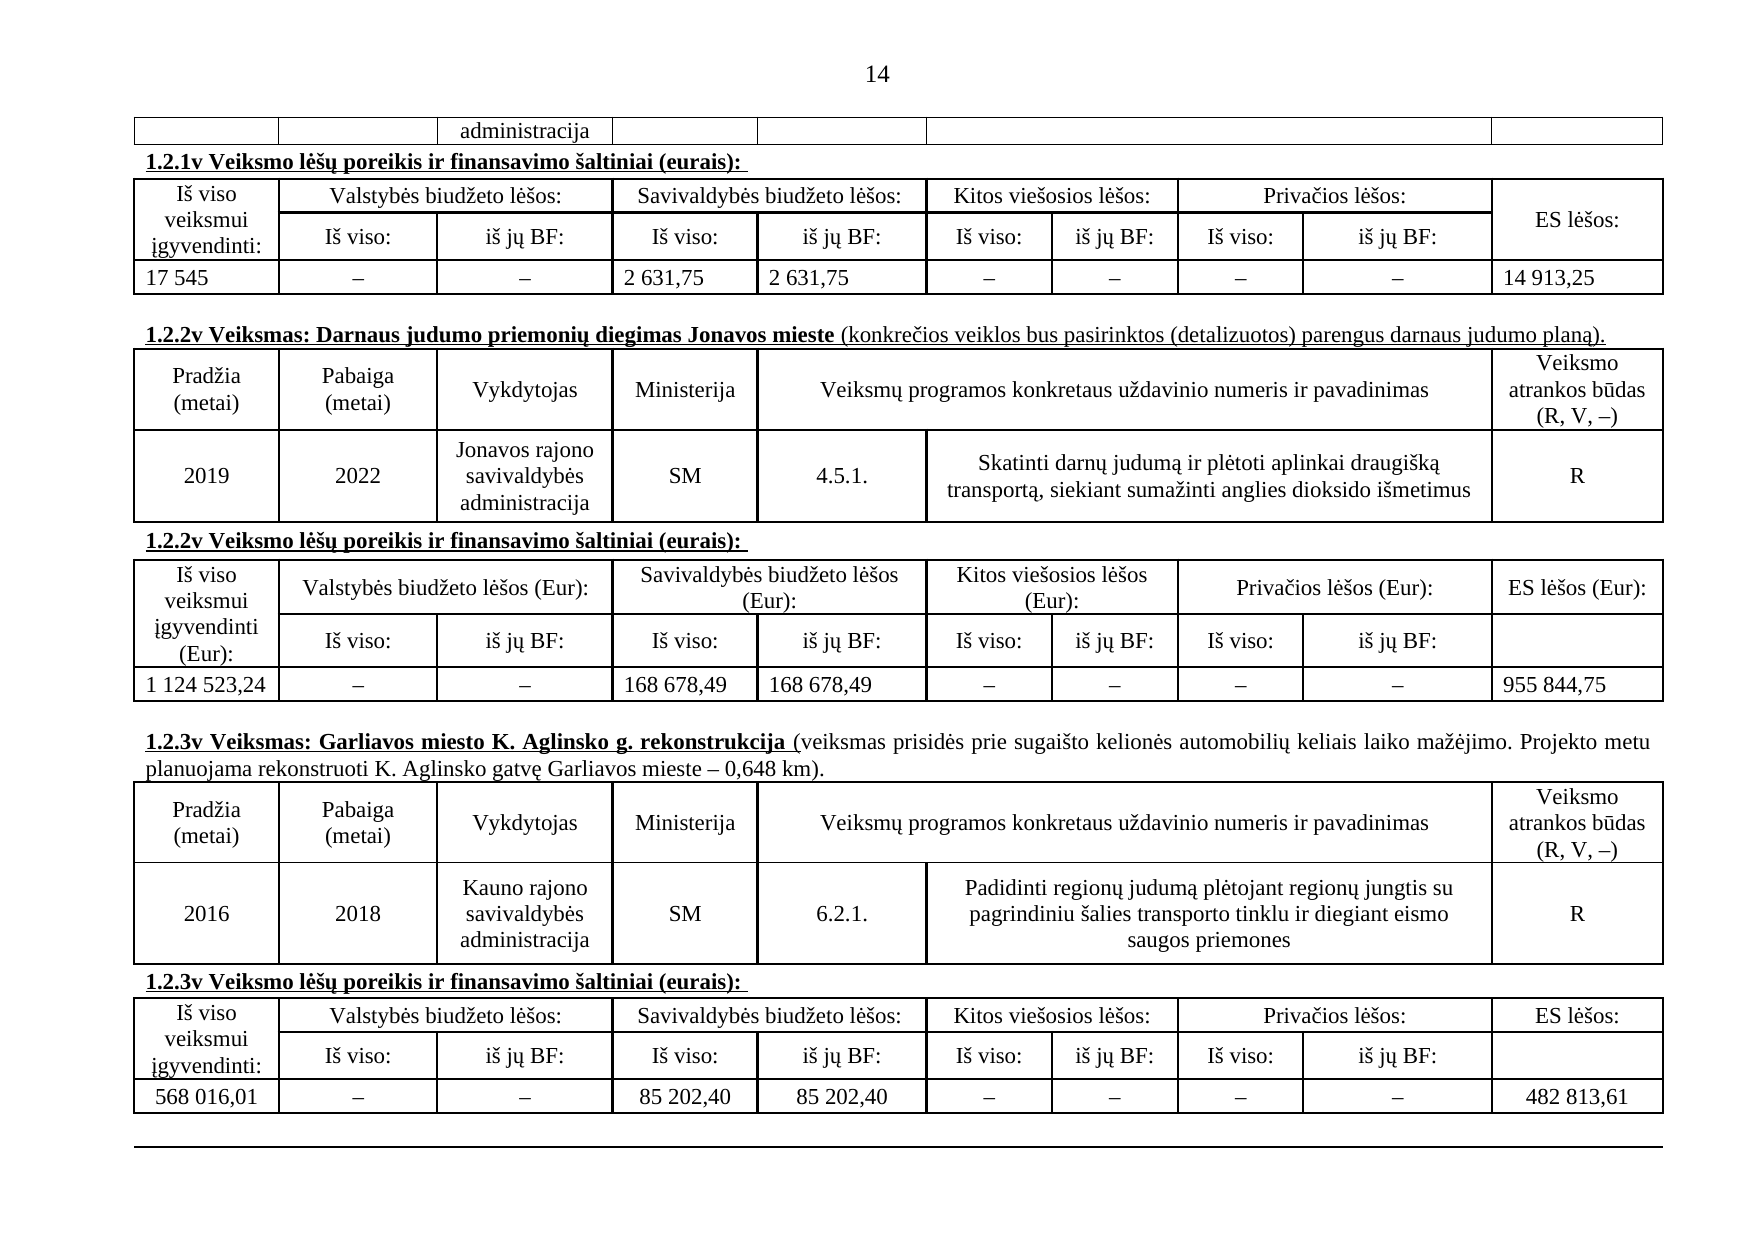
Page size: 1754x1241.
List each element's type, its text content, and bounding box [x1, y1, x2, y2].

table_cell Iš viso: [1179, 615, 1302, 666]
table_cell [128, 259, 133, 293]
table_cell Ministerija [614, 350, 756, 428]
table_cell iš jų BF: [759, 1033, 925, 1078]
table_cell 168 678,49 [759, 668, 925, 700]
table_cell – [280, 668, 436, 700]
table_cell 1.2.3v Veiksmo lėšų poreikis ir finansavimo šaltiniai (eurais): [134, 965, 1663, 997]
table_cell – [1053, 668, 1177, 700]
table_cell 955 844,75 [1493, 668, 1662, 700]
table_cell [1664, 781, 1692, 862]
table_cell Iš viso: [280, 214, 436, 259]
table_cell [128, 613, 133, 666]
table_cell Valstybės biudžeto lėšos (Eur): [280, 561, 611, 613]
table_cell Iš viso veiksmui įgyvendinti: [135, 999, 278, 1078]
table_cell [1664, 259, 1692, 293]
table_cell R [1493, 431, 1662, 521]
table_cell Pabaiga (metai) [280, 350, 436, 428]
table_cell Iš viso: [928, 214, 1051, 259]
table_cell 4.5.1. [759, 431, 925, 521]
table_cell 1.2.3v Veiksmas: Garliavos miesto K. Aglinsko g. rekonstrukcija (veiksmas prisidės prie sugaišto kelionės automobilių keliais laiko mažėjimo. Projekto metu planuojama rekonstruoti K. Aglinsko gatvę Garliavos mieste – 0,648 km). [134, 702, 1663, 781]
table_cell Pabaiga (metai) [280, 783, 436, 862]
table_cell [1663, 1112, 1692, 1146]
table_cell [1664, 211, 1692, 259]
table_cell [1663, 700, 1692, 781]
table_cell 1 124 523,24 [135, 668, 278, 700]
table_cell iš jų BF: [438, 214, 611, 259]
table_cell Padidinti regionų judumą plėtojant regionų jungtis su pagrindiniu šalies transporto tinklu ir diegiant eismo saugos priemones [928, 863, 1491, 963]
table_cell [128, 178, 133, 211]
table_cell 2022 [280, 431, 436, 521]
table_cell – [1304, 1080, 1491, 1112]
table_cell [279, 118, 437, 144]
table_cell – [280, 1080, 436, 1112]
table_cell Iš viso veiksmui įgyvendinti (Eur): [135, 561, 278, 666]
table_cell 85 202,40 [614, 1080, 756, 1112]
table_cell [128, 997, 133, 1031]
table_cell Iš viso: [1179, 1033, 1302, 1078]
table_cell – [1304, 261, 1491, 293]
table_cell [1664, 1031, 1692, 1078]
table_cell – [1304, 668, 1491, 700]
table_cell Kauno rajono savivaldybės administracija [438, 863, 611, 963]
table_cell [1663, 117, 1692, 144]
table_cell [128, 559, 133, 613]
table_cell [128, 1078, 133, 1112]
table_cell Veiksmų programos konkretaus uždavinio numeris ir pavadinimas [759, 350, 1491, 428]
table_cell [1664, 666, 1692, 700]
table_cell – [1053, 261, 1177, 293]
table_cell Iš viso: [928, 1033, 1051, 1078]
table_cell Iš viso: [1179, 214, 1302, 259]
table_cell [135, 118, 278, 144]
table_cell – [928, 1080, 1051, 1112]
table_cell [128, 1112, 134, 1146]
table_cell iš jų BF: [759, 214, 925, 259]
table_cell [128, 293, 134, 347]
table_cell Veiksmų programos konkretaus uždavinio numeris ir pavadinimas [759, 783, 1491, 862]
table_cell administracija [438, 118, 612, 144]
table_cell 168 678,49 [614, 668, 756, 700]
table_cell 568 016,01 [135, 1080, 278, 1112]
table_cell [128, 144, 134, 178]
table_cell [1663, 521, 1692, 558]
table_cell [1664, 178, 1692, 211]
table_cell iš jų BF: [438, 615, 611, 666]
table_cell [1664, 429, 1692, 521]
table_cell ES lėšos: [1493, 180, 1662, 259]
table_cell Valstybės biudžeto lėšos: [280, 180, 611, 211]
table_cell 17 545 [135, 261, 278, 293]
table_cell [134, 1114, 1663, 1146]
table_cell [1663, 144, 1692, 178]
table_cell [1493, 615, 1662, 666]
table_cell SM [614, 863, 756, 963]
table_cell Kitos viešosios lėšos: [928, 999, 1177, 1031]
table_cell iš jų BF: [1053, 615, 1177, 666]
table_cell Jonavos rajono savivaldybės administracija [438, 431, 611, 521]
table_cell Kitos viešosios lėšos: [928, 180, 1177, 211]
table_cell iš jų BF: [1304, 615, 1491, 666]
table_cell [1664, 348, 1692, 428]
table_cell – [1179, 1080, 1302, 1112]
table_cell [1492, 118, 1662, 144]
table_cell SM [614, 431, 756, 521]
table_cell [128, 1031, 133, 1078]
table_cell Iš viso: [614, 1033, 756, 1078]
table_cell iš jų BF: [1304, 1033, 1491, 1078]
table_cell [128, 348, 133, 428]
table_cell Pradžia (metai) [135, 350, 278, 428]
table_cell 14 913,25 [1493, 261, 1662, 293]
table_cell [128, 117, 134, 144]
table_cell – [928, 261, 1051, 293]
table_cell Iš viso veiksmui įgyvendinti: [135, 180, 278, 259]
table_cell [1663, 293, 1692, 347]
table_cell [1664, 613, 1692, 666]
table_cell – [438, 668, 611, 700]
table_cell [128, 429, 133, 521]
table_cell 482 813,61 [1493, 1080, 1662, 1112]
table_cell [1664, 559, 1692, 613]
table_cell – [1053, 1080, 1177, 1112]
table_cell [128, 521, 134, 558]
table_cell [128, 700, 134, 781]
table_cell iš jų BF: [1053, 1033, 1177, 1078]
table_cell [128, 862, 133, 963]
table_cell – [280, 261, 436, 293]
table_cell [1664, 1078, 1692, 1112]
table_cell Iš viso: [928, 615, 1051, 666]
table_cell Savivaldybės biudžeto lėšos (Eur): [614, 561, 925, 613]
table_cell Privačios lėšos (Eur): [1179, 561, 1491, 613]
table_cell Veiksmo atrankos būdas (R, V, –) [1493, 350, 1662, 428]
table_cell 2016 [135, 863, 278, 963]
table_cell [1664, 862, 1692, 963]
table_cell 2 631,75 [759, 261, 925, 293]
table_cell – [1179, 668, 1302, 700]
table_cell 85 202,40 [759, 1080, 925, 1112]
table_cell 2 631,75 [614, 261, 756, 293]
table_cell iš jų BF: [1304, 214, 1491, 259]
table_cell Vykdytojas [438, 783, 611, 862]
table_cell Iš viso: [614, 615, 756, 666]
table_cell Vykdytojas [438, 350, 611, 428]
table_cell Savivaldybės biudžeto lėšos: [614, 180, 925, 211]
table_cell [128, 666, 133, 700]
table_cell Veiksmo atrankos būdas (R, V, –) [1493, 783, 1662, 862]
table_cell 2019 [135, 431, 278, 521]
table_cell 2018 [280, 863, 436, 963]
table_cell [613, 118, 757, 144]
table_cell 1.2.2v Veiksmas: Darnaus judumo priemonių diegimas Jonavos mieste (konkrečios veiklos bus pasirinktos (detalizuotos) parengus darnaus judumo planą). [134, 295, 1663, 347]
table_cell [1493, 1033, 1662, 1078]
table_cell – [928, 668, 1051, 700]
table_cell [128, 781, 133, 862]
table_cell Ministerija [614, 783, 756, 862]
table_cell ES lėšos (Eur): [1493, 561, 1662, 613]
table_cell 1.2.1v Veiksmo lėšų poreikis ir finansavimo šaltiniai (eurais): [134, 145, 1663, 178]
table_cell – [1179, 261, 1302, 293]
table_cell – [438, 1080, 611, 1112]
table_cell iš jų BF: [438, 1033, 611, 1078]
table_cell 1.2.2v Veiksmo lėšų poreikis ir finansavimo šaltiniai (eurais): [134, 523, 1663, 558]
table_cell Privačios lėšos: [1179, 180, 1491, 211]
table_cell Iš viso: [614, 214, 756, 259]
table_cell iš jų BF: [1053, 214, 1177, 259]
table_cell Iš viso: [280, 615, 436, 666]
table_cell Kitos viešosios lėšos (Eur): [928, 561, 1177, 613]
table_cell iš jų BF: [759, 615, 925, 666]
table_cell [128, 963, 134, 997]
table_cell [758, 118, 926, 144]
table_cell R [1493, 863, 1662, 963]
table_cell 6.2.1. [759, 863, 925, 963]
table_cell Valstybės biudžeto lėšos: [280, 999, 611, 1031]
table_cell Savivaldybės biudžeto lėšos: [614, 999, 925, 1031]
table_cell Skatinti darnų judumą ir plėtoti aplinkai draugišką transportą, siekiant sumažinti anglies dioksido išmetimus [928, 431, 1491, 521]
table_cell Privačios lėšos: [1179, 999, 1491, 1031]
table_cell [128, 211, 133, 259]
table_cell Pradžia (metai) [135, 783, 278, 862]
table_cell Iš viso: [280, 1033, 436, 1078]
table_cell [1664, 997, 1692, 1031]
table_cell [1663, 963, 1692, 997]
table_cell ES lėšos: [1493, 999, 1662, 1031]
table_cell [927, 118, 1491, 144]
table_cell – [438, 261, 611, 293]
